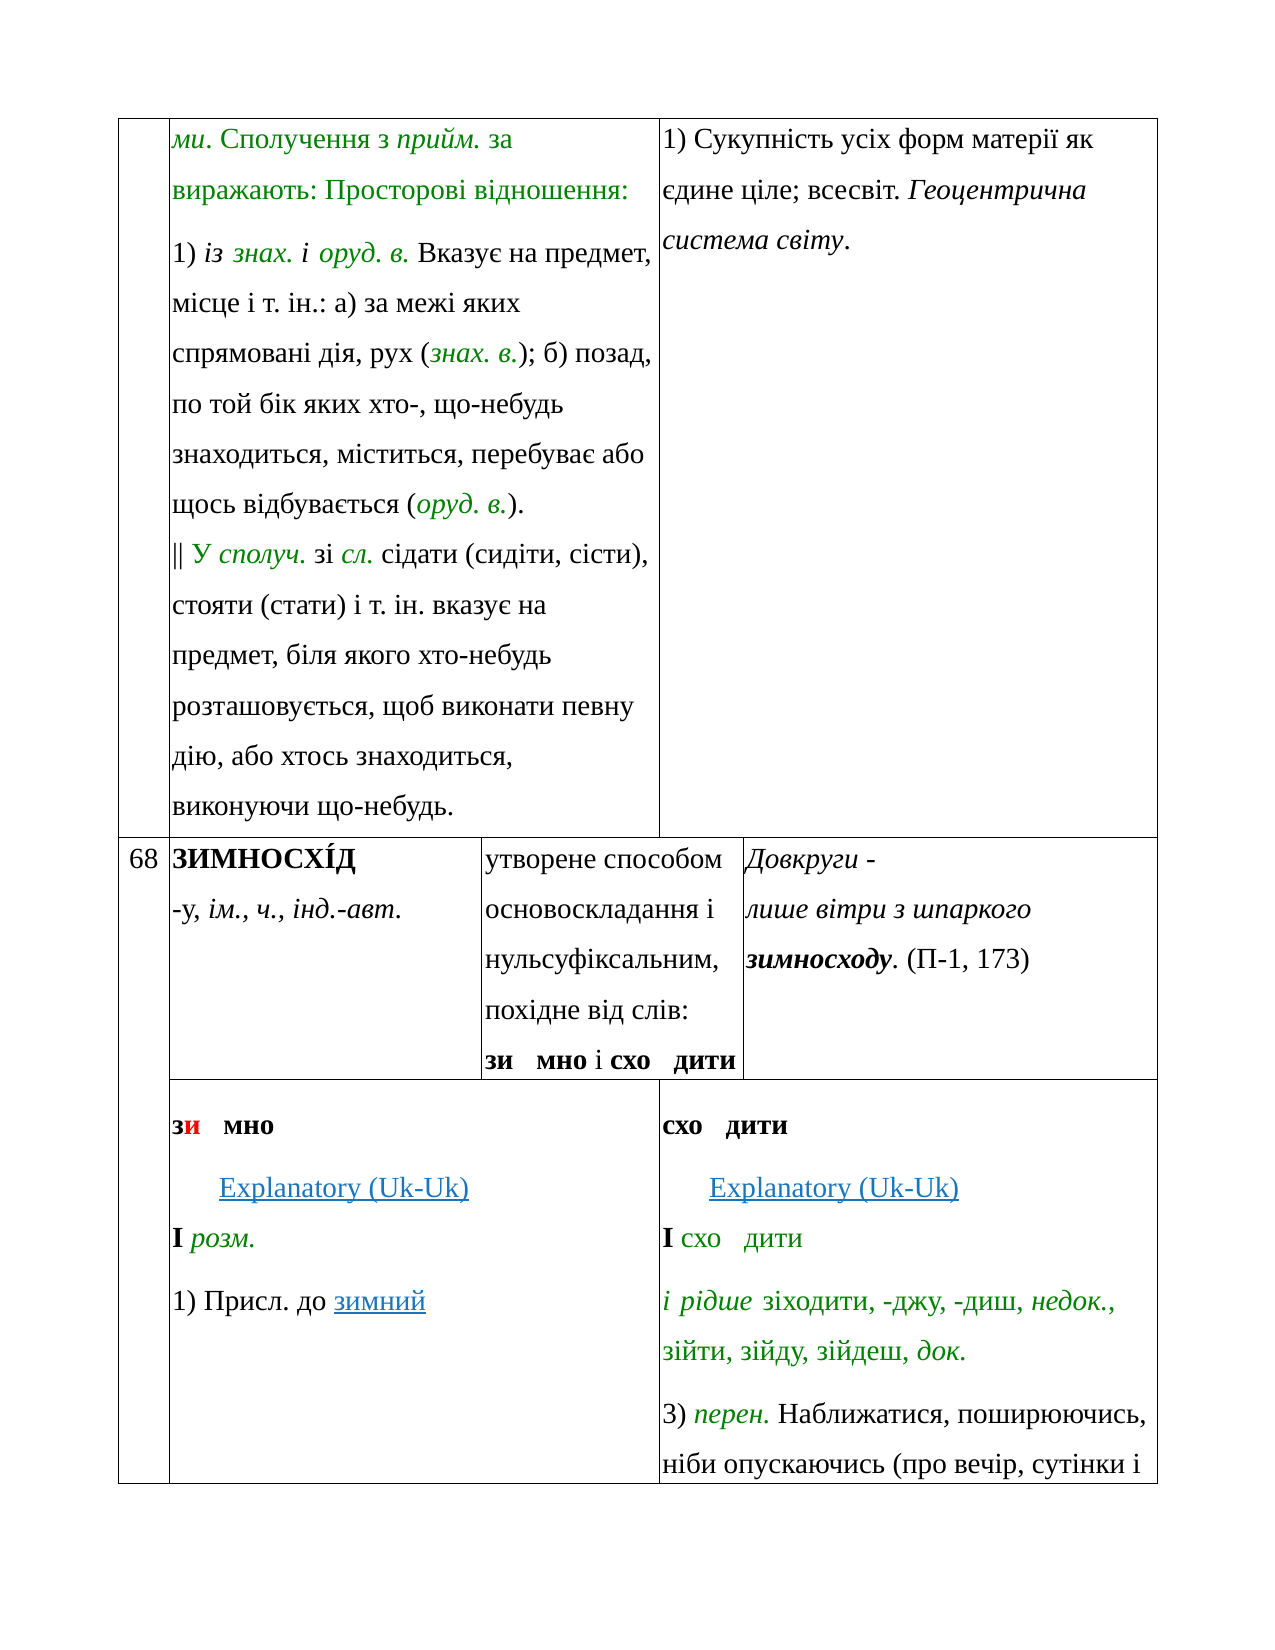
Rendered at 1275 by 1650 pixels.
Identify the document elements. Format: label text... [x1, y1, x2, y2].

table_cell 68 [119, 838, 169, 1483]
table_cell ми. Сполучення з прийм. за виражають: Просторові відношення: 1) із знах. і оруд. в. Вказує на предмет, місце і т. ін.: а) за межі яких спрямовані дія, рух (знах. в.); б) позад, по той бік яких хто-, що-небудь знаходиться, міститься, перебуває або щось відбувається (оруд. в.). || У сполуч. зі сл. сідати (сидіти, сісти), стояти (стати) і т. ін. вказує на предмет, біля якого хто-небудь розташовується, щоб виконати певну дію, або хтось знаходиться, виконуючи що-небудь. [170, 119, 659, 837]
table_cell сходити Explanatory (Uk-Uk) I сходити і рідше зіходити, -джу, -диш, недок., зійти, зійду, зійдеш, док. 3) перен. Наближатися, поширюючись, ніби опускаючись (про вечір, сутінки і [660, 1080, 1157, 1483]
table_cell утворене способом основоскладання і нульсуфіксальним, похідне від слів: зимно і сходити [482, 838, 743, 1079]
table_cell зимно Explanatory (Uk-Uk) I розм. 1) Присл. до зимний [170, 1080, 659, 1483]
table_cell [119, 119, 169, 837]
table_cell Довкруги - лише вітри з шпаркого зимносходу. (П‑1, 173) [744, 838, 1157, 1079]
table_cell Зимносхíд -у, ім., ч., інд.-авт. [170, 838, 481, 1079]
table_cell 1) Сукупність усіх форм матерії як єдине ціле; всесвіт. Геоцентрична система світу. [660, 119, 1157, 837]
